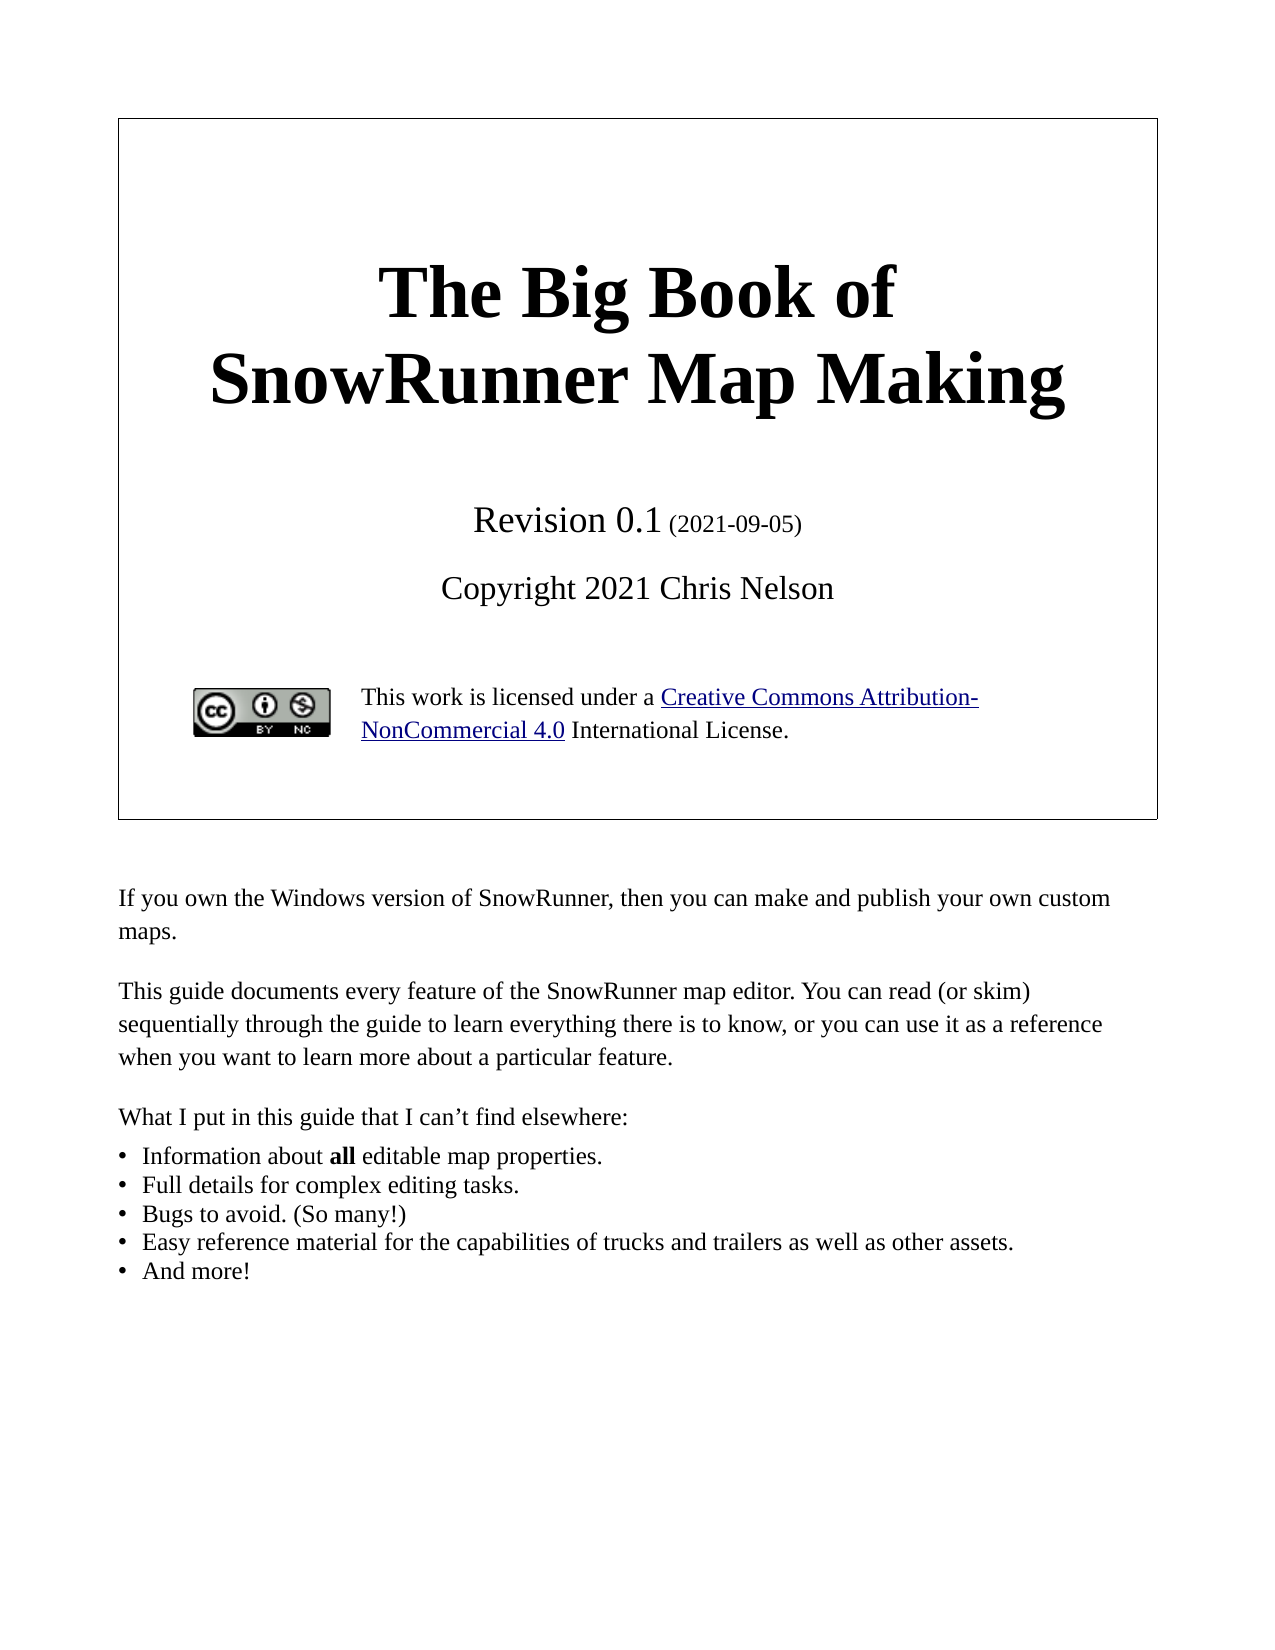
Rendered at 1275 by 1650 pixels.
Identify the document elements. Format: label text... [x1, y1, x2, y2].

text This work is licensed under a Creative Commons Attribution-NonCommercial 4.0 International License. [193, 682, 1082, 744]
list Bugs to avoid. (So many!) [118, 1199, 1157, 1227]
text Copyright 2021 Chris Nelson [193, 568, 1082, 607]
picture [193, 688, 331, 737]
text If you own the Windows version of SnowRunner, then you can make and publish your own custom maps. [118, 883, 1157, 945]
subtitle Revision 0.1 (2021-09-05) [193, 498, 1082, 541]
list Easy reference material for the capabilities of trucks and trailers as well as other assets. [118, 1227, 1157, 1256]
text This guide documents every feature of the SnowRunner map editor. You can read (or skim) sequentially through the guide to learn everything there is to know, or you can use it as a reference when you want to learn more about a particular feature. [118, 976, 1157, 1071]
title The Big Book of SnowRunner Map Making [193, 247, 1082, 420]
list Full details for complex editing tasks. [118, 1170, 1157, 1199]
subtitle What I put in this guide that I can’t find elsewhere: [118, 1102, 1157, 1131]
list Information about all editable map properties. [118, 1141, 1157, 1170]
list And more! [118, 1256, 1157, 1285]
